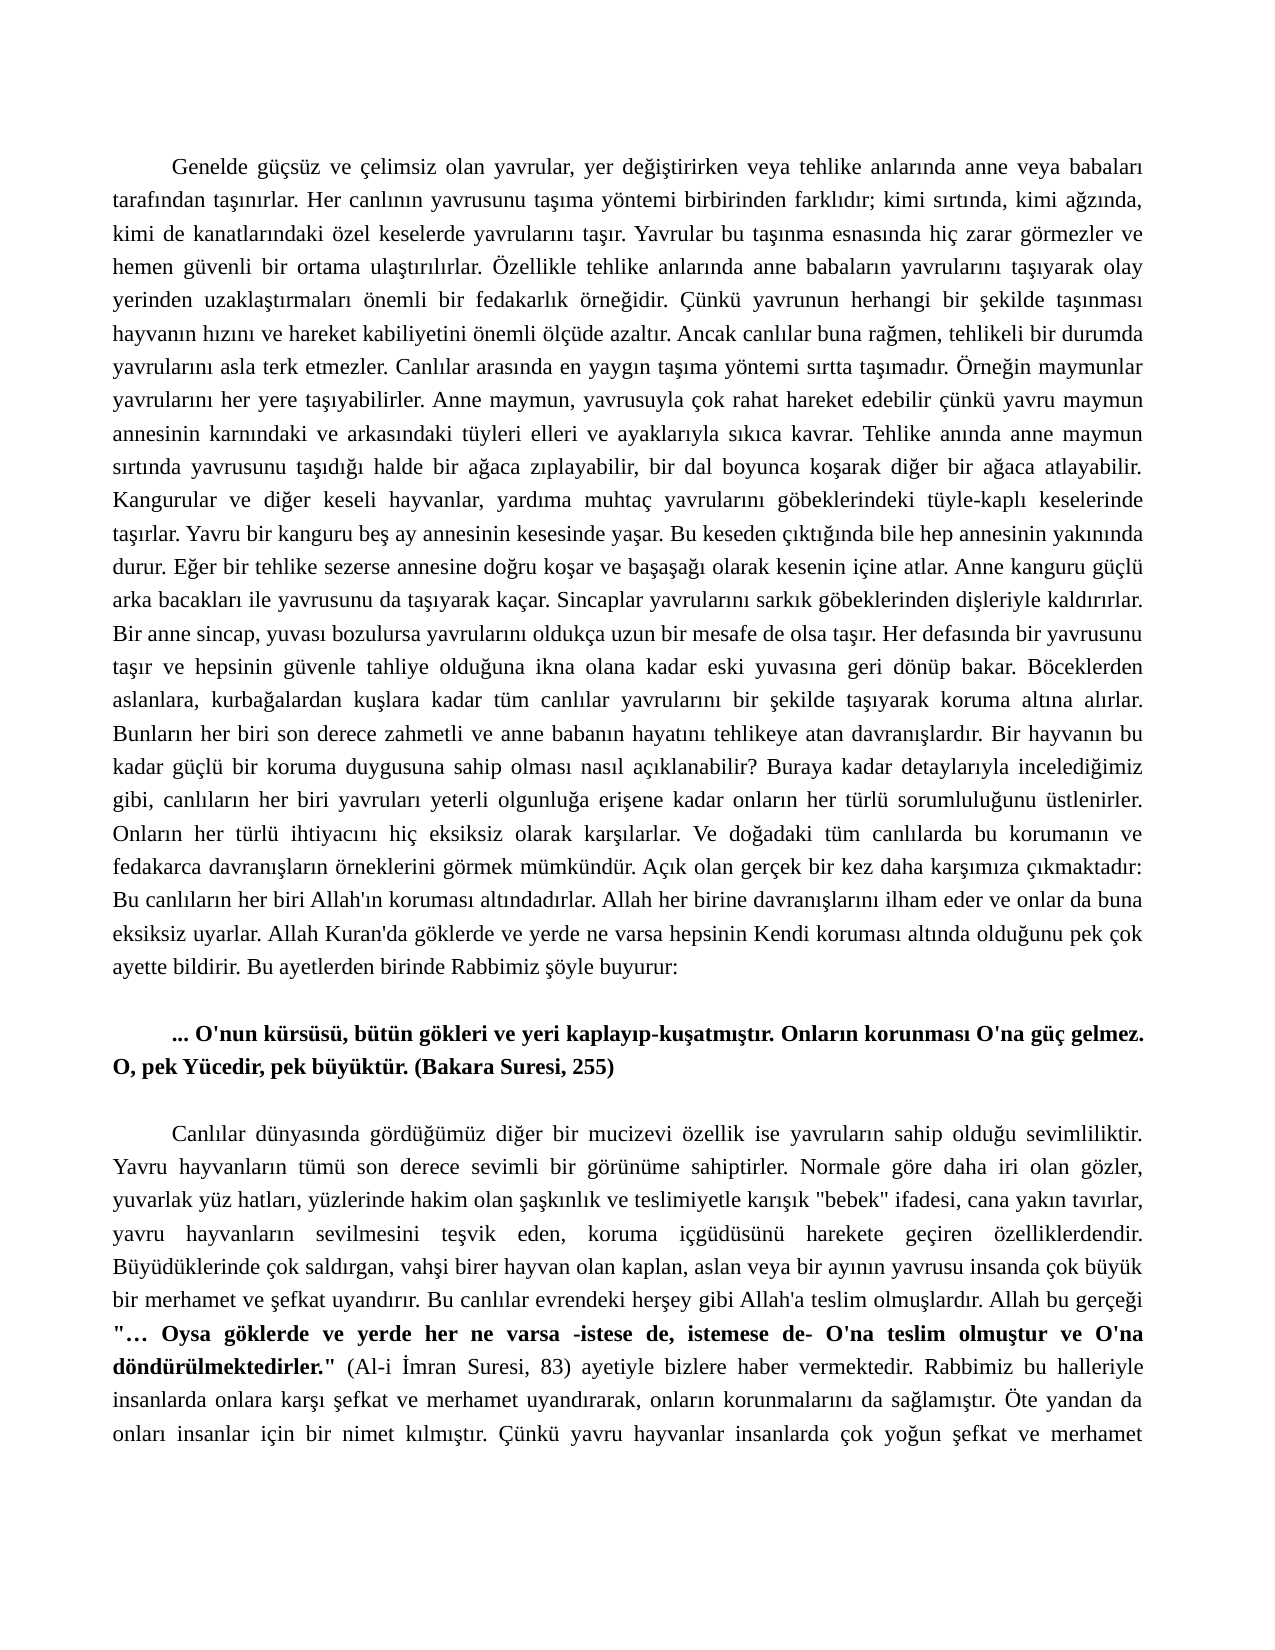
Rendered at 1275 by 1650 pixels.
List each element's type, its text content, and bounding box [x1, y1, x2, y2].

text Canlılar dünyasında gördüğümüz diğer bir mucizevi özellik ise yavruların sahip olduğu sevimliliktir. Yavru hayvanların tümü son derece sevimli bir görünüme sahiptirler. Normale göre daha iri olan gözler, yuvarlak yüz hatları, yüzlerinde hakim olan şaşkınlık ve teslimiyetle karışık "bebek" ifadesi, cana yakın tavırlar, yavru hayvanların sevilmesini teşvik eden, koruma içgüdüsünü harekete geçiren özelliklerdendir. Büyüdüklerinde çok saldırgan, vahşi birer hayvan olan kaplan, aslan veya bir ayının yavrusu insanda çok büyük bir merhamet ve şefkat uyandırır. Bu canlılar evrendeki herşey gibi Allah'a teslim olmuşlardır. Allah bu gerçeği "… Oysa göklerde ve yerde her ne varsa -istese de, istemese de- O'na teslim olmuştur ve O'na döndürülmektedirler." (Al-i İmran Suresi, 83) ayetiyle bizlere haber vermektedir. Rabbimiz bu halleriyle insanlarda onlara karşı şefkat ve merhamet uyandırarak, onların korunmalarını da sağlamıştır. Öte yandan da onları insanlar için bir nimet kılmıştır. Çünkü yavru hayvanlar insanlarda çok yoğun şefkat ve merhamet [112, 1114, 1145, 1448]
text Genelde güçsüz ve çelimsiz olan yavrular, yer değiştirirken veya tehlike anlarında anne veya babaları tarafından taşınırlar. Her canlının yavrusunu taşıma yöntemi birbirinden farklıdır; kimi sırtında, kimi ağzında, kimi de kanatlarındaki özel keselerde yavrularını taşır. Yavrular bu taşınma esnasında hiç zarar görmezler ve hemen güvenli bir ortama ulaştırılırlar. Özellikle tehlike anlarında anne babaların yavrularını taşıyarak olay yerinden uzaklaştırmaları önemli bir fedakarlık örneğidir. Çünkü yavrunun herhangi bir şekilde taşınması hayvanın hızını ve hareket kabiliyetini önemli ölçüde azaltır. Ancak canlılar buna rağmen, tehlikeli bir durumda yavrularını asla terk etmezler. Canlılar arasında en yaygın taşıma yöntemi sırtta taşımadır. Örneğin maymunlar yavrularını her yere taşıyabilirler. Anne maymun, yavrusuyla çok rahat hareket edebilir çünkü yavru maymun annesinin karnındaki ve arkasındaki tüyleri elleri ve ayaklarıyla sıkıca kavrar. Tehlike anında anne maymun sırtında yavrusunu taşıdığı halde bir ağaca zıplayabilir, bir dal boyunca koşarak diğer bir ağaca atlayabilir. Kangurular ve diğer keseli hayvanlar, yardıma muhtaç yavrularını göbeklerindeki tüyle-kaplı keselerinde taşırlar. Yavru bir kanguru beş ay annesinin kesesinde yaşar. Bu keseden çıktığında bile hep annesinin yakınında durur. Eğer bir tehlike sezerse annesine doğru koşar ve başaşağı olarak kesenin içine atlar. Anne kanguru güçlü arka bacakları ile yavrusunu da taşıyarak kaçar. Sincaplar yavrularını sarkık göbeklerinden dişleriyle kaldırırlar. Bir anne sincap, yuvası bozulursa yavrularını oldukça uzun bir mesafe de olsa taşır. Her defasında bir yavrusunu taşır ve hepsinin güvenle tahliye olduğuna ikna olana kadar eski yuvasına geri dönüp bakar. Böceklerden aslanlara, kurbağalardan kuşlara kadar tüm canlılar yavrularını bir şekilde taşıyarak koruma altına alırlar. Bunların her biri son derece zahmetli ve anne babanın hayatını tehlikeye atan davranışlardır. Bir hayvanın bu kadar güçlü bir koruma duygusuna sahip olması nasıl açıklanabilir? Buraya kadar detaylarıyla incelediğimiz gibi, canlıların her biri yavruları yeterli olgunluğa erişene kadar onların her türlü sorumluluğunu üstlenirler. Onların her türlü ihtiyacını hiç eksiksiz olarak karşılarlar. Ve doğadaki tüm canlılarda bu korumanın ve fedakarca davranışların örneklerini görmek mümkündür. Açık olan gerçek bir kez daha karşımıza çıkmaktadır: Bu canlıların her biri Allah'ın koruması altındadırlar. Allah her birine davranışlarını ilham eder ve onlar da buna eksiksiz uyarlar. Allah Kuran'da göklerde ve yerde ne varsa hepsinin Kendi koruması altında olduğunu pek çok ayette bildirir. Bu ayetlerden birinde Rabbimiz şöyle buyurur: [112, 148, 1145, 981]
text ... O'nun kürsüsü, bütün gökleri ve yeri kaplayıp-kuşatmıştır. Onların korunması O'na güç gelmez. O, pek Yücedir, pek büyüktür. (Bakara Suresi, 255) [112, 1014, 1145, 1081]
